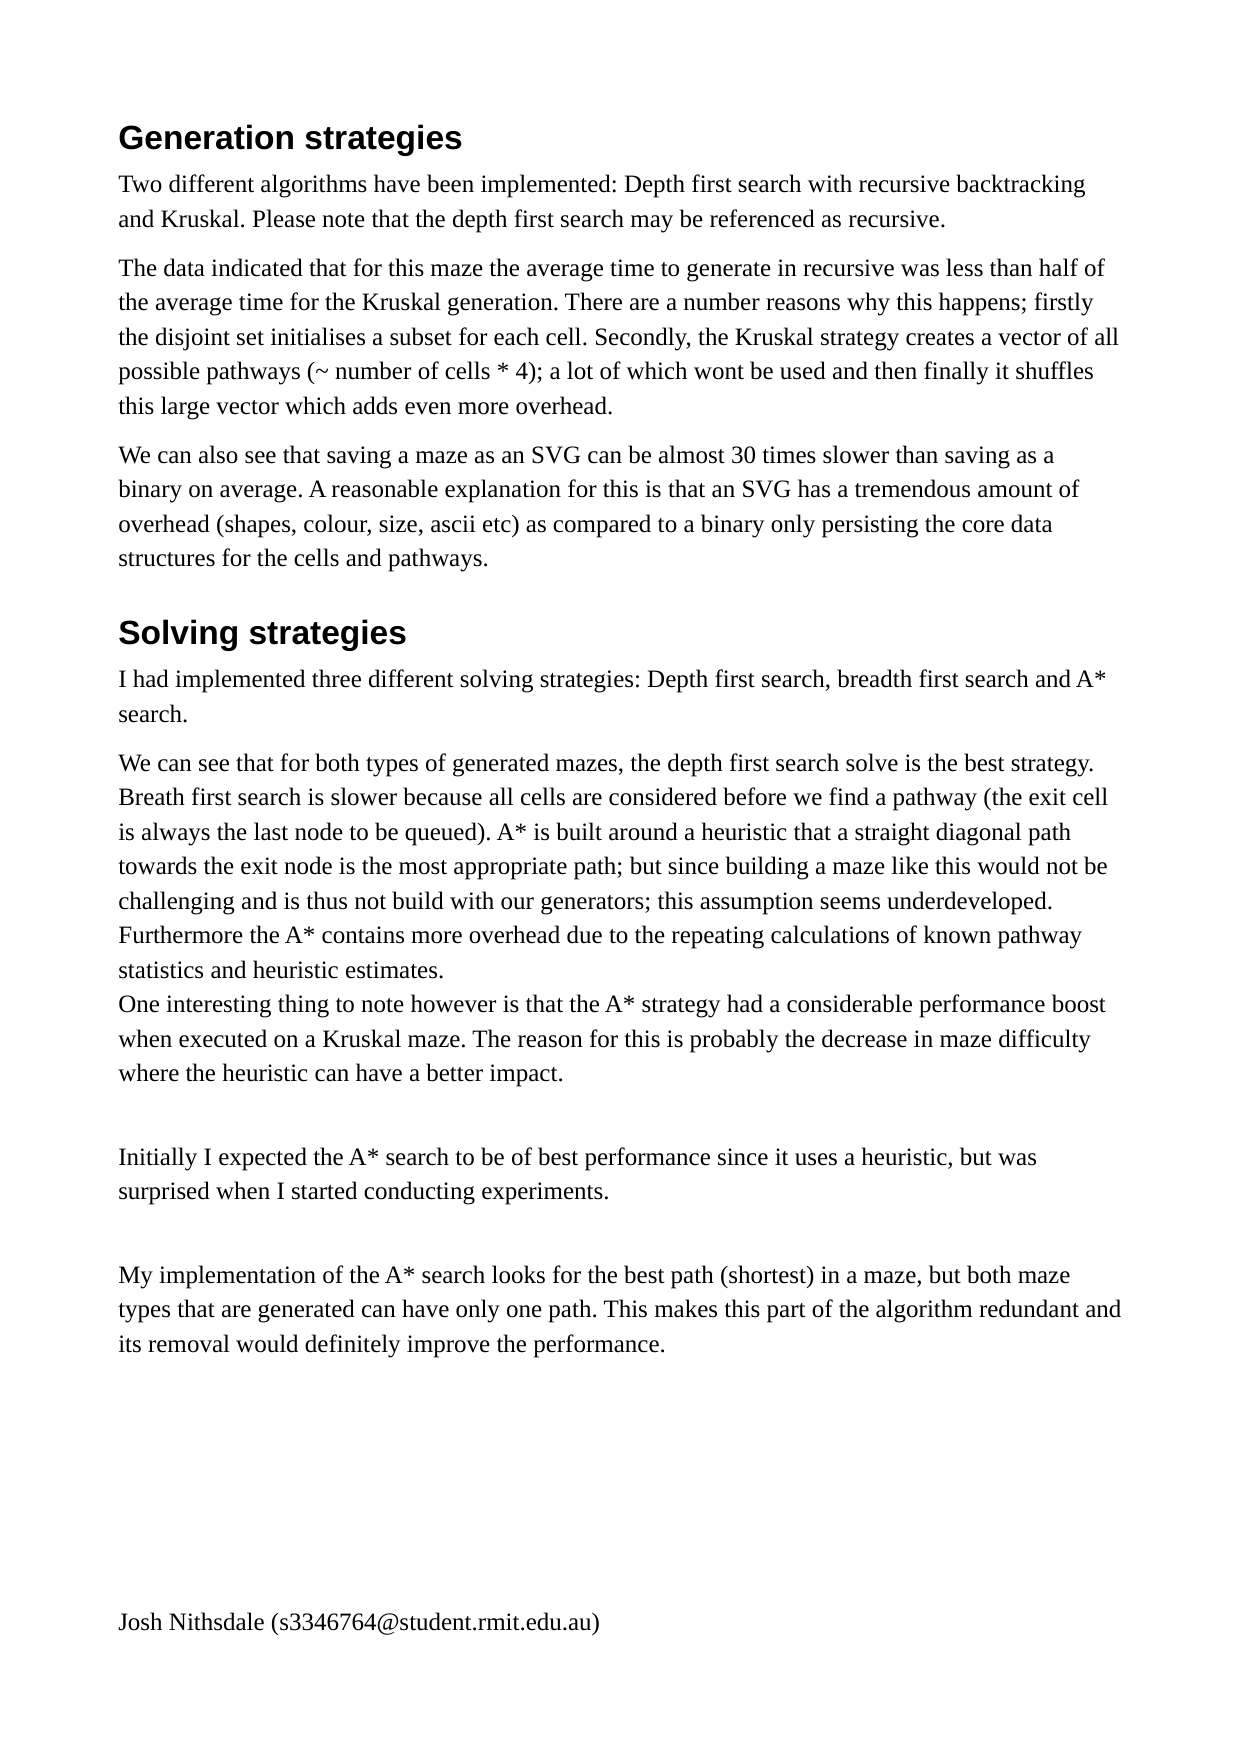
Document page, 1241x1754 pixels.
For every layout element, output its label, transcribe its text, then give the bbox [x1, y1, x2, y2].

text We can see that for both types of generated mazes, the depth first search solve is the best strategy. Breath first search is slower because all cells are considered before we find a pathway (the exit cell is always the last node to be queued). A* is built around a heuristic that a straight diagonal path towards the exit node is the most appropriate path; but since building a maze like this would not be challenging and is thus not build with our generators; this assumption seems underdeveloped. Furthermore the A* contains more overhead due to the repeating calculations of known pathway statistics and heuristic estimates. One interesting thing to note however is that the A* strategy had a considerable performance boost when executed on a Kruskal maze. The reason for this is probably the decrease in maze difficulty where the heuristic can have a better impact. [118, 748, 1122, 1087]
text My implementation of the A* search looks for the best path (shortest) in a maze, but both maze types that are generated can have only one path. This makes this part of the algorithm redundant and its removal would definitely improve the performance. [118, 1225, 1122, 1357]
text Initially I expected the A* search to be of best performance since it uses a heuristic, but was surprised when I started conducting experiments. [118, 1107, 1122, 1205]
subtitle Solving strategies [118, 613, 1122, 652]
text The data indicated that for this maze the average time to generate in recursive was less than half of the average time for the Kruskal generation. There are a number reasons why this happens; firstly the disjoint set initialises a subset for each cell. Secondly, the Kruskal strategy creates a vector of all possible pathways (~ number of cells * 4); a lot of which wont be used and then finally it shuffles this large vector which adds even more overhead. [118, 253, 1122, 419]
text We can also see that saving a maze as an SVG can be almost 30 times slower than saving as a binary on average. A reasonable explanation for this is that an SVG has a tremendous amount of overhead (shapes, colour, size, ascii etc) as compared to a binary only persisting the core data structures for the cells and pathways. [118, 440, 1122, 572]
text Two different algorithms have been implemented: Depth first search with recursive backtracking and Kruskal. Please note that the depth first search may be referenced as recursive. [118, 169, 1122, 232]
text I had implemented three different solving strategies: Depth first search, breadth first search and A* search. [118, 664, 1122, 727]
subtitle Generation strategies [118, 118, 1122, 157]
